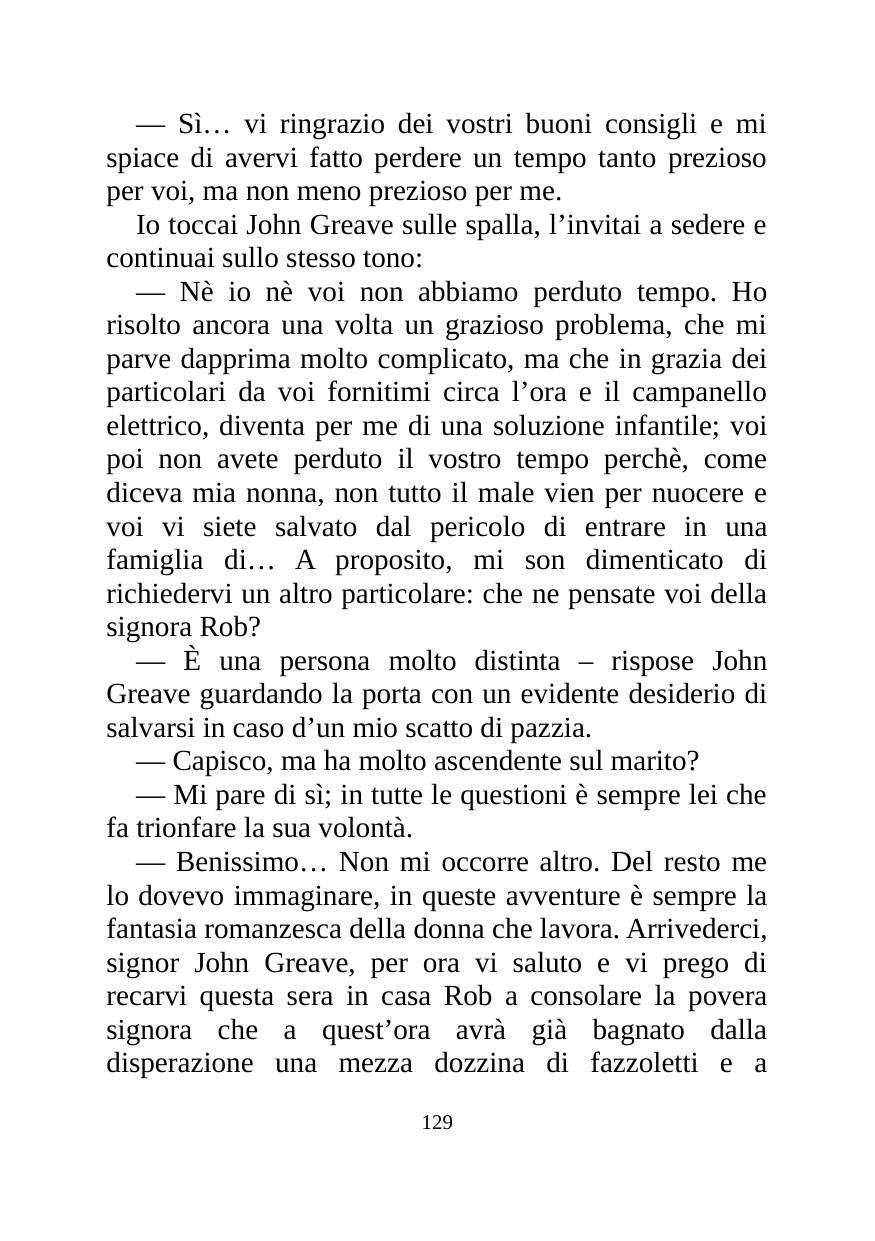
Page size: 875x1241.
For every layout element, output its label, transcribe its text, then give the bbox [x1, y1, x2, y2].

text — È una persona molto distinta – rispose John Greave guardando la porta con un evidente desiderio di salvarsi in caso d’un mio scatto di pazzia. [106, 643, 768, 743]
text — Benissimo… Non mi occorre altro. Del resto me lo dovevo immaginare, in queste avventure è sempre la fantasia romanzesca della donna che lavora. Arrivederci, signor John Greave, per ora vi saluto e vi prego di recarvi questa sera in casa Rob a consolare la povera signora che a quest’ora avrà già bagnato dalla disperazione una mezza dozzina di fazzoletti e a [106, 844, 768, 1079]
text — Capisco, ma ha molto ascendente sul marito? [106, 743, 768, 777]
text — Nè io nè voi non abbiamo perduto tempo. Ho risolto ancora una volta un grazioso problema, che mi parve dapprima molto complicato, ma che in grazia dei particolari da voi fornitimi circa l’ora e il campanello elettrico, diventa per me di una soluzione infantile; voi poi non avete perduto il vostro tempo perchè, come diceva mia nonna, non tutto il male vien per nuocere e voi vi siete salvato dal pericolo di entrare in una famiglia di… A proposito, mi son dimenticato di richiedervi un altro particolare: che ne pensate voi della signora Rob? [106, 274, 768, 643]
text — Mi pare di sì; in tutte le questioni è sempre lei che fa trionfare la sua volontà. [106, 777, 768, 844]
text — Sì… vi ringrazio dei vostri buoni consigli e mi spiace di avervi fatto perdere un tempo tanto prezioso per voi, ma non meno prezioso per me. [106, 106, 768, 207]
text Io toccai John Greave sulle spalla, l’invitai a sedere e continuai sullo stesso tono: [106, 207, 768, 274]
